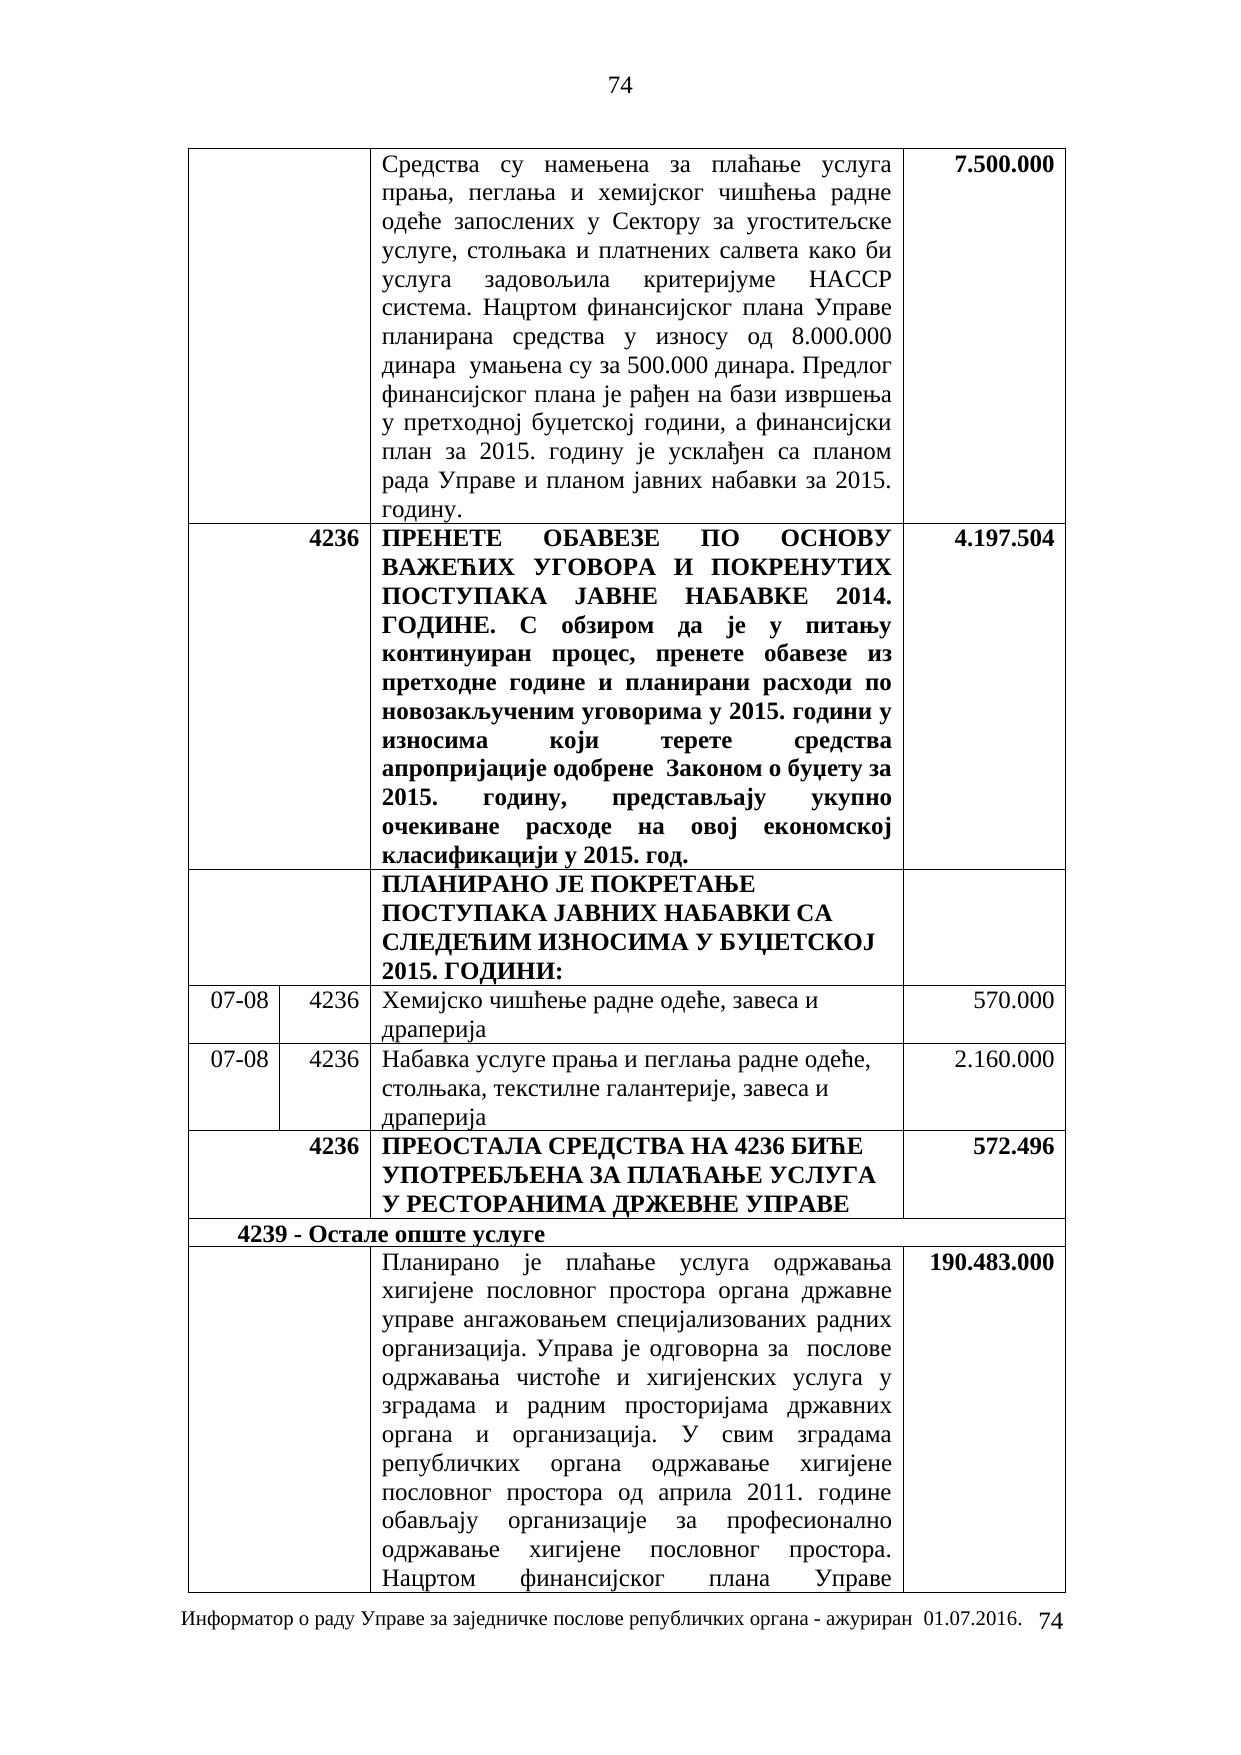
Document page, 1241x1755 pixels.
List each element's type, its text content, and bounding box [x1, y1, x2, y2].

table_cell ПРЕНЕТЕ ОБАВЕЗЕ ПО ОСНОВУ ВАЖЕЋИХ УГОВОРА И ПОКРЕНУТИХ ПОСТУПАКА ЈАВНЕ НАБАВКЕ 2014. ГОДИНЕ. С обзиром да је у питању континуиран процес, пренете обавезе из претходне године и планирани расходи по новозакљученим уговорима у 2015. години у износима који терете средства апропријације одобрене Законом о буџету за 2015. годину, представљају укупно очекиване расходе на овој економској класификацији у 2015. год. [371, 524, 903, 868]
table_cell Набавка услуге прања и пеглања радне одеће, столњака, текстилне галантерије, завеса и драперија [371, 1044, 903, 1130]
table_cell 190.483.000 [904, 1247, 1065, 1592]
table_cell 07-08 [189, 986, 279, 1043]
table_cell [189, 1247, 370, 1592]
table_cell Планирано је плаћање услуга одржавања хигијене пословног простора органа државне управе ангажовањем специјализованих радних организација. Управа је одговорна за послове одржавања чистоће и хигијенских услуга у зградама и радним просторијама државних органа и организација. У свим зградама републичких органа одржавање хигијене пословног простора од априла 2011. године обављају организације за професионално одржавање хигијене пословног простора. Нацртом финансијског плана Управе [371, 1247, 903, 1592]
table_cell ПРЕОСТАЛА СРЕДСТВА НА 4236 БИЋЕ УПОТРЕБЉЕНА ЗА ПЛАЋАЊЕ УСЛУГА У РЕСТОРАНИМА ДРЖЕВНЕ УПРАВЕ [371, 1131, 903, 1218]
table_cell 07-08 [189, 1044, 279, 1130]
table_cell [189, 149, 370, 522]
table_cell Средства су намењена за плаћање услуга прања, пеглања и хемијског чишћења радне одеће запослених у Сектору за угоститељске услуге, столњака и платнених салвета како би услуга задовољила критеријуме НАССР система. Нацртом финансијског плана Управе планирана средства у износу од 8.000.000 динара умањена су за 500.000 динара. Предлог финансијског плана је рађен на бази извршења у претходној буџетској години, а финансијски план за 2015. годину је усклађен са планом рада Управе и планом јавних набавки за 2015. годину. [371, 149, 903, 522]
table_cell [904, 870, 1065, 984]
table_cell 4239 - Остале опште услуге [189, 1219, 1065, 1246]
table_cell 4236 [189, 524, 370, 868]
table_cell 572.496 [904, 1131, 1065, 1218]
table_cell 7.500.000 [904, 149, 1065, 522]
table_cell 570.000 [904, 986, 1065, 1043]
table_cell 4236 [280, 1044, 370, 1130]
table_cell 4236 [280, 986, 370, 1043]
table_cell 2.160.000 [904, 1044, 1065, 1130]
table_cell ПЛАНИРАНО ЈЕ ПОКРЕТАЊЕ ПОСТУПАКА ЈАВНИХ НАБАВКИ СА СЛЕДЕЋИМ ИЗНОСИМА У БУЏЕТСКОЈ 2015. ГОДИНИ: [371, 870, 903, 984]
table_cell Хемијско чишћење радне одеће, завеса и драперија [371, 986, 903, 1043]
table_cell 4.197.504 [904, 524, 1065, 868]
table_cell [189, 870, 370, 984]
table_cell 4236 [189, 1131, 370, 1218]
